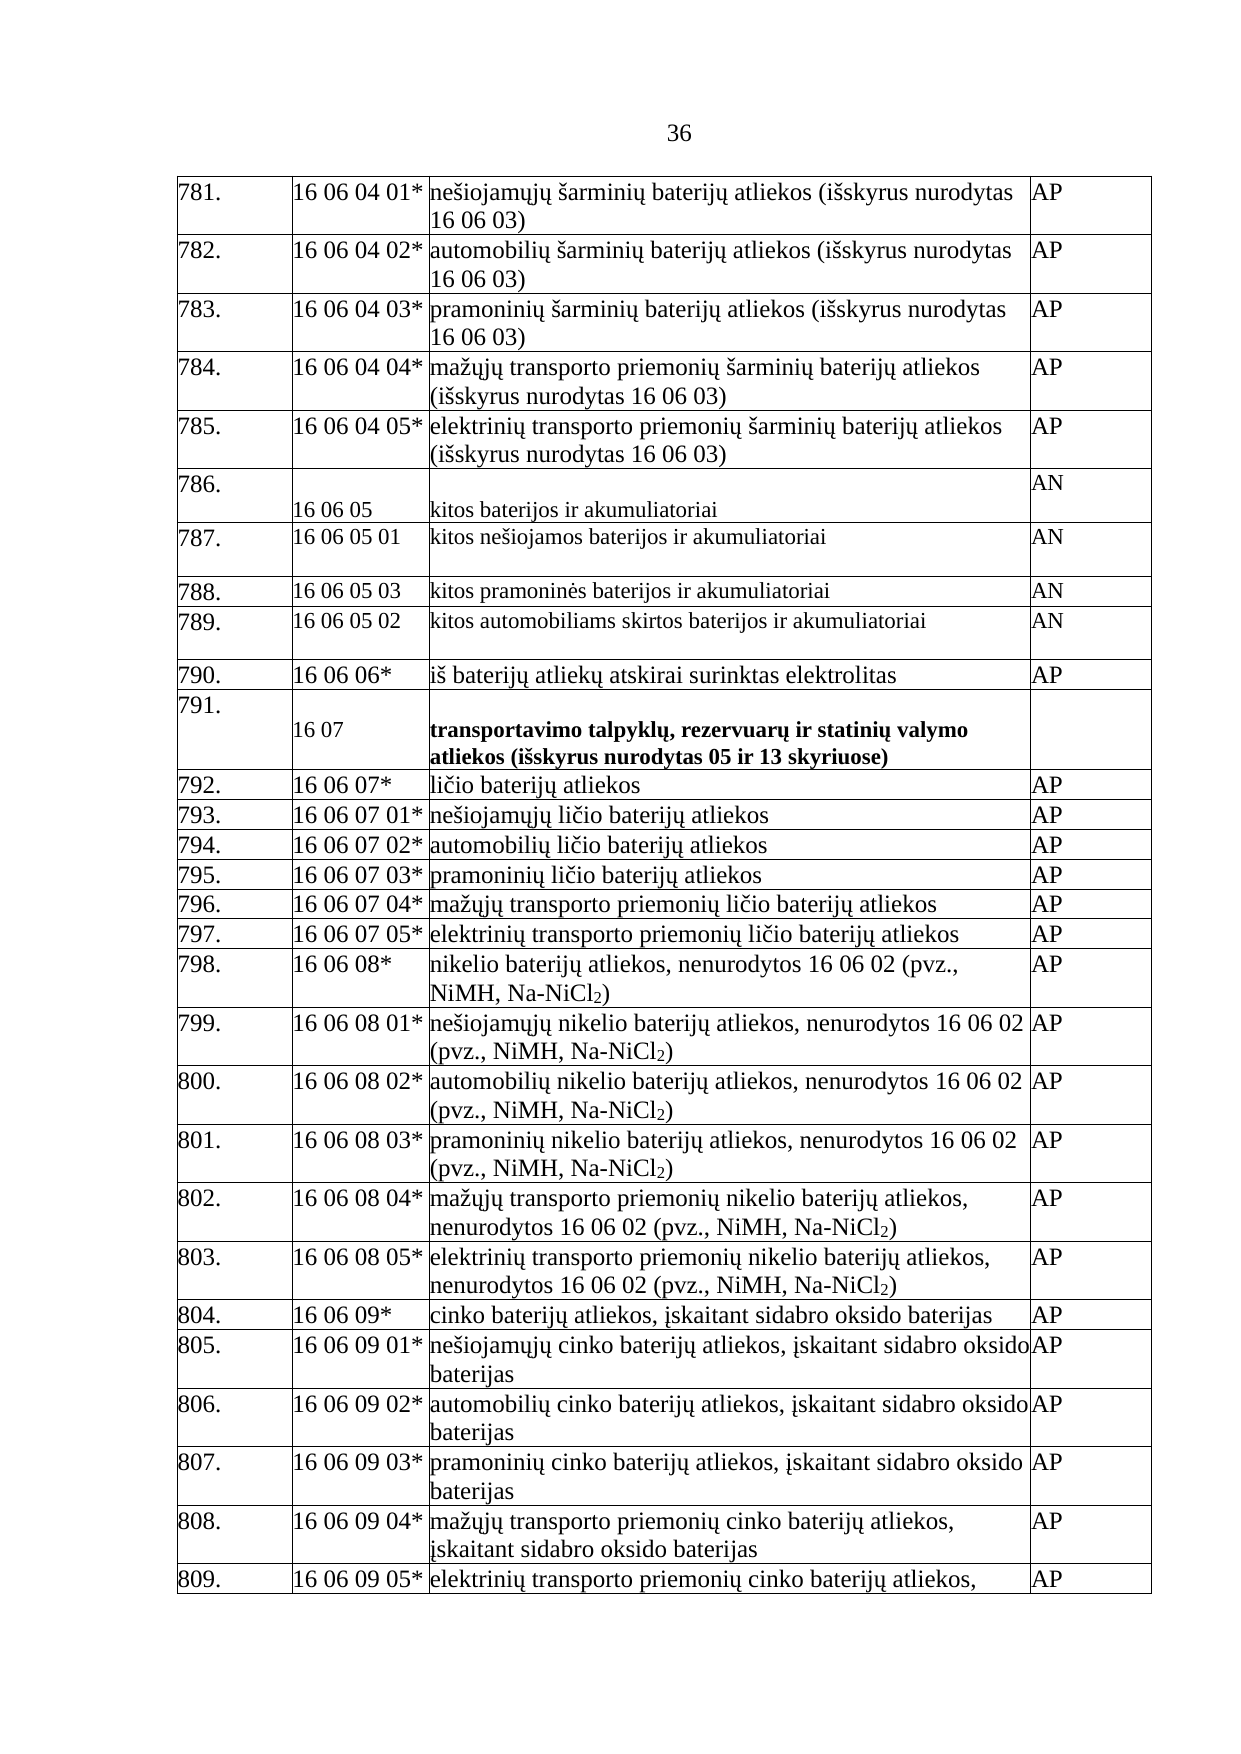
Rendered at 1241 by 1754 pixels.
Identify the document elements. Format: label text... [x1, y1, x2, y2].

table_cell [178, 469, 292, 522]
table_cell 16 06 09* [293, 1300, 429, 1329]
table_cell [180, 1198, 186, 1205]
table_cell [178, 660, 292, 689]
table_cell automobilių nikelio baterijų atliekos, nenurodytos 16 06 02 (pvz., NiMH, Na-NiCl2) [430, 1066, 1030, 1124]
table_cell [178, 1330, 292, 1388]
table_cell [180, 1081, 186, 1088]
table_cell cinko baterijų atliekos, įskaitant sidabro oksido baterijas [430, 1300, 1030, 1329]
table_cell [178, 607, 292, 659]
table_cell AP [1031, 352, 1151, 410]
table_cell AP [1031, 800, 1151, 829]
table_cell AP [1031, 177, 1151, 234]
table_cell 16 06 08 04* [293, 1183, 429, 1241]
table_cell 16 06 04 03* [293, 294, 429, 351]
table_cell [180, 1315, 186, 1322]
table_cell 16 06 08 01* [293, 1008, 429, 1065]
table_cell [178, 1066, 292, 1124]
table_cell 16 06 05 [293, 469, 429, 522]
table_cell [1031, 690, 1151, 769]
table_cell [178, 1506, 292, 1563]
table_cell AP [1031, 770, 1151, 799]
table_cell [178, 860, 292, 888]
table_cell [180, 1579, 186, 1586]
table_cell [178, 890, 292, 918]
table_cell AP [1031, 890, 1151, 918]
table_cell 16 06 09 03* [293, 1447, 429, 1505]
table_cell mažųjų transporto priemonių šarminių baterijų atliekos (išskyrus nurodytas 16 06 03) [430, 352, 1030, 410]
table_cell [178, 1008, 292, 1065]
table_cell [178, 919, 292, 948]
table_cell 16 06 04 02* [293, 235, 429, 293]
table_cell transportavimo talpyklų, rezervuarų ir statinių valymo atliekos (išskyrus nurodytas 05 ir 13 skyriuose) [430, 690, 1030, 769]
table_cell AN [1031, 523, 1151, 576]
table_cell AP [1031, 860, 1151, 888]
table_cell [178, 1564, 292, 1593]
table_cell nešiojamųjų cinko baterijų atliekos, įskaitant sidabro oksido baterijas [430, 1330, 1030, 1388]
table_cell pramoninių šarminių baterijų atliekos (išskyrus nurodytas 16 06 03) [430, 294, 1030, 351]
table_cell 16 06 09 05* [293, 1564, 429, 1593]
table_cell AN [1031, 607, 1151, 659]
table_cell [178, 770, 292, 799]
table_cell pramoninių nikelio baterijų atliekos, nenurodytos 16 06 02 (pvz., NiMH, Na-NiCl2) [430, 1125, 1030, 1182]
table_cell 16 06 06* [293, 660, 429, 689]
table_cell nešiojamųjų nikelio baterijų atliekos, nenurodytos 16 06 02 (pvz., NiMH, Na-NiCl2) [430, 1008, 1030, 1065]
table_cell 16 06 07 01* [293, 800, 429, 829]
table_cell 16 06 08 05* [293, 1242, 429, 1299]
table_cell 16 06 07 05* [293, 919, 429, 948]
table_cell AP [1031, 1008, 1151, 1065]
table_cell AN [1031, 469, 1151, 522]
table_cell AP [1031, 411, 1151, 468]
table_cell 16 06 08 02* [293, 1066, 429, 1124]
table_cell pramoninių ličio baterijų atliekos [430, 860, 1030, 888]
table_cell [178, 830, 292, 859]
table_cell kitos baterijos ir akumuliatoriai [430, 469, 1030, 522]
table_cell [180, 1257, 186, 1264]
table_cell [178, 1242, 292, 1299]
table_cell [178, 1183, 292, 1241]
table_cell 16 06 05 03 [293, 577, 429, 606]
table_cell AP [1031, 1125, 1151, 1182]
table_cell [178, 523, 292, 576]
table_cell AP [1031, 1330, 1151, 1388]
table_cell [180, 1404, 186, 1411]
table_cell [178, 411, 292, 468]
table_cell automobilių šarminių baterijų atliekos (išskyrus nurodytas 16 06 03) [430, 235, 1030, 293]
table_cell [178, 1125, 292, 1182]
table_cell 16 06 08 03* [293, 1125, 429, 1182]
table_cell 16 06 05 02 [293, 607, 429, 659]
table_cell mažųjų transporto priemonių cinko baterijų atliekos, įskaitant sidabro oksido baterijas [430, 1506, 1030, 1563]
table_cell elektrinių transporto priemonių nikelio baterijų atliekos, nenurodytos 16 06 02 (pvz., NiMH, Na-NiCl2) [430, 1242, 1030, 1299]
table_cell [178, 1447, 292, 1505]
table_cell AP [1031, 1242, 1151, 1299]
table_cell 16 06 09 02* [293, 1389, 429, 1446]
table_cell mažųjų transporto priemonių ličio baterijų atliekos [430, 890, 1030, 918]
table_cell 16 06 09 04* [293, 1506, 429, 1563]
table_cell elektrinių transporto priemonių ličio baterijų atliekos [430, 919, 1030, 948]
table_cell elektrinių transporto priemonių šarminių baterijų atliekos (išskyrus nurodytas 16 06 03) [430, 411, 1030, 468]
table_cell AP [1031, 1447, 1151, 1505]
table_cell automobilių cinko baterijų atliekos, įskaitant sidabro oksido baterijas [430, 1389, 1030, 1446]
table_cell [180, 1462, 186, 1469]
table_cell 16 06 05 01 [293, 523, 429, 576]
table_cell [178, 577, 292, 606]
table_cell [178, 949, 292, 1007]
table_cell AP [1031, 294, 1151, 351]
table_cell [178, 177, 292, 234]
table_cell nešiojamųjų ličio baterijų atliekos [430, 800, 1030, 829]
table_cell iš baterijų atliekų atskirai surinktas elektrolitas [430, 660, 1030, 689]
table_cell AP [1031, 1066, 1151, 1124]
table_cell [180, 1140, 186, 1147]
table_cell automobilių ličio baterijų atliekos [430, 830, 1030, 859]
table_cell [180, 1345, 186, 1352]
table_cell [178, 800, 292, 829]
table_cell AP [1031, 1564, 1151, 1593]
table_cell kitos nešiojamos baterijos ir akumuliatoriai [430, 523, 1030, 576]
table_cell 16 06 07 04* [293, 890, 429, 918]
table_cell AP [1031, 830, 1151, 859]
table_cell 16 06 04 01* [293, 177, 429, 234]
table_cell 16 06 08* [293, 949, 429, 1007]
table_cell AN [1031, 577, 1151, 606]
table_cell 16 06 07* [293, 770, 429, 799]
table_cell elektrinių transporto priemonių cinko baterijų atliekos, [430, 1564, 1030, 1593]
table_cell [178, 352, 292, 410]
table_cell AP [1031, 919, 1151, 948]
table_cell nešiojamųjų šarminių baterijų atliekos (išskyrus nurodytas 16 06 03) [430, 177, 1030, 234]
table_cell [178, 1300, 292, 1329]
table_cell ličio baterijų atliekos [430, 770, 1030, 799]
table_cell AP [1031, 1389, 1151, 1446]
table_cell mažųjų transporto priemonių nikelio baterijų atliekos, nenurodytos 16 06 02 (pvz., NiMH, Na-NiCl2) [430, 1183, 1030, 1241]
table_cell 16 06 07 02* [293, 830, 429, 859]
table_cell AP [1031, 660, 1151, 689]
table_cell pramoninių cinko baterijų atliekos, įskaitant sidabro oksido baterijas [430, 1447, 1030, 1505]
table_cell AP [1031, 235, 1151, 293]
table_cell AP [1031, 1506, 1151, 1563]
table_cell kitos automobiliams skirtos baterijos ir akumuliatoriai [430, 607, 1030, 659]
table_cell 16 07 [293, 690, 429, 769]
table_cell kitos pramoninės baterijos ir akumuliatoriai [430, 577, 1030, 606]
table_cell AP [1031, 949, 1151, 1007]
table_cell [178, 294, 292, 351]
table_cell [178, 1389, 292, 1446]
table_cell AP [1031, 1300, 1151, 1329]
table_cell [180, 1521, 186, 1528]
table_cell 16 06 07 03* [293, 860, 429, 888]
table_cell nikelio baterijų atliekos, nenurodytos 16 06 02 (pvz., NiMH, Na-NiCl2) [430, 949, 1030, 1007]
table_cell [178, 690, 292, 769]
table_cell 16 06 04 04* [293, 352, 429, 410]
table_cell [178, 235, 292, 293]
table_cell 16 06 04 05* [293, 411, 429, 468]
table_cell AP [1031, 1183, 1151, 1241]
table_cell 16 06 09 01* [293, 1330, 429, 1388]
